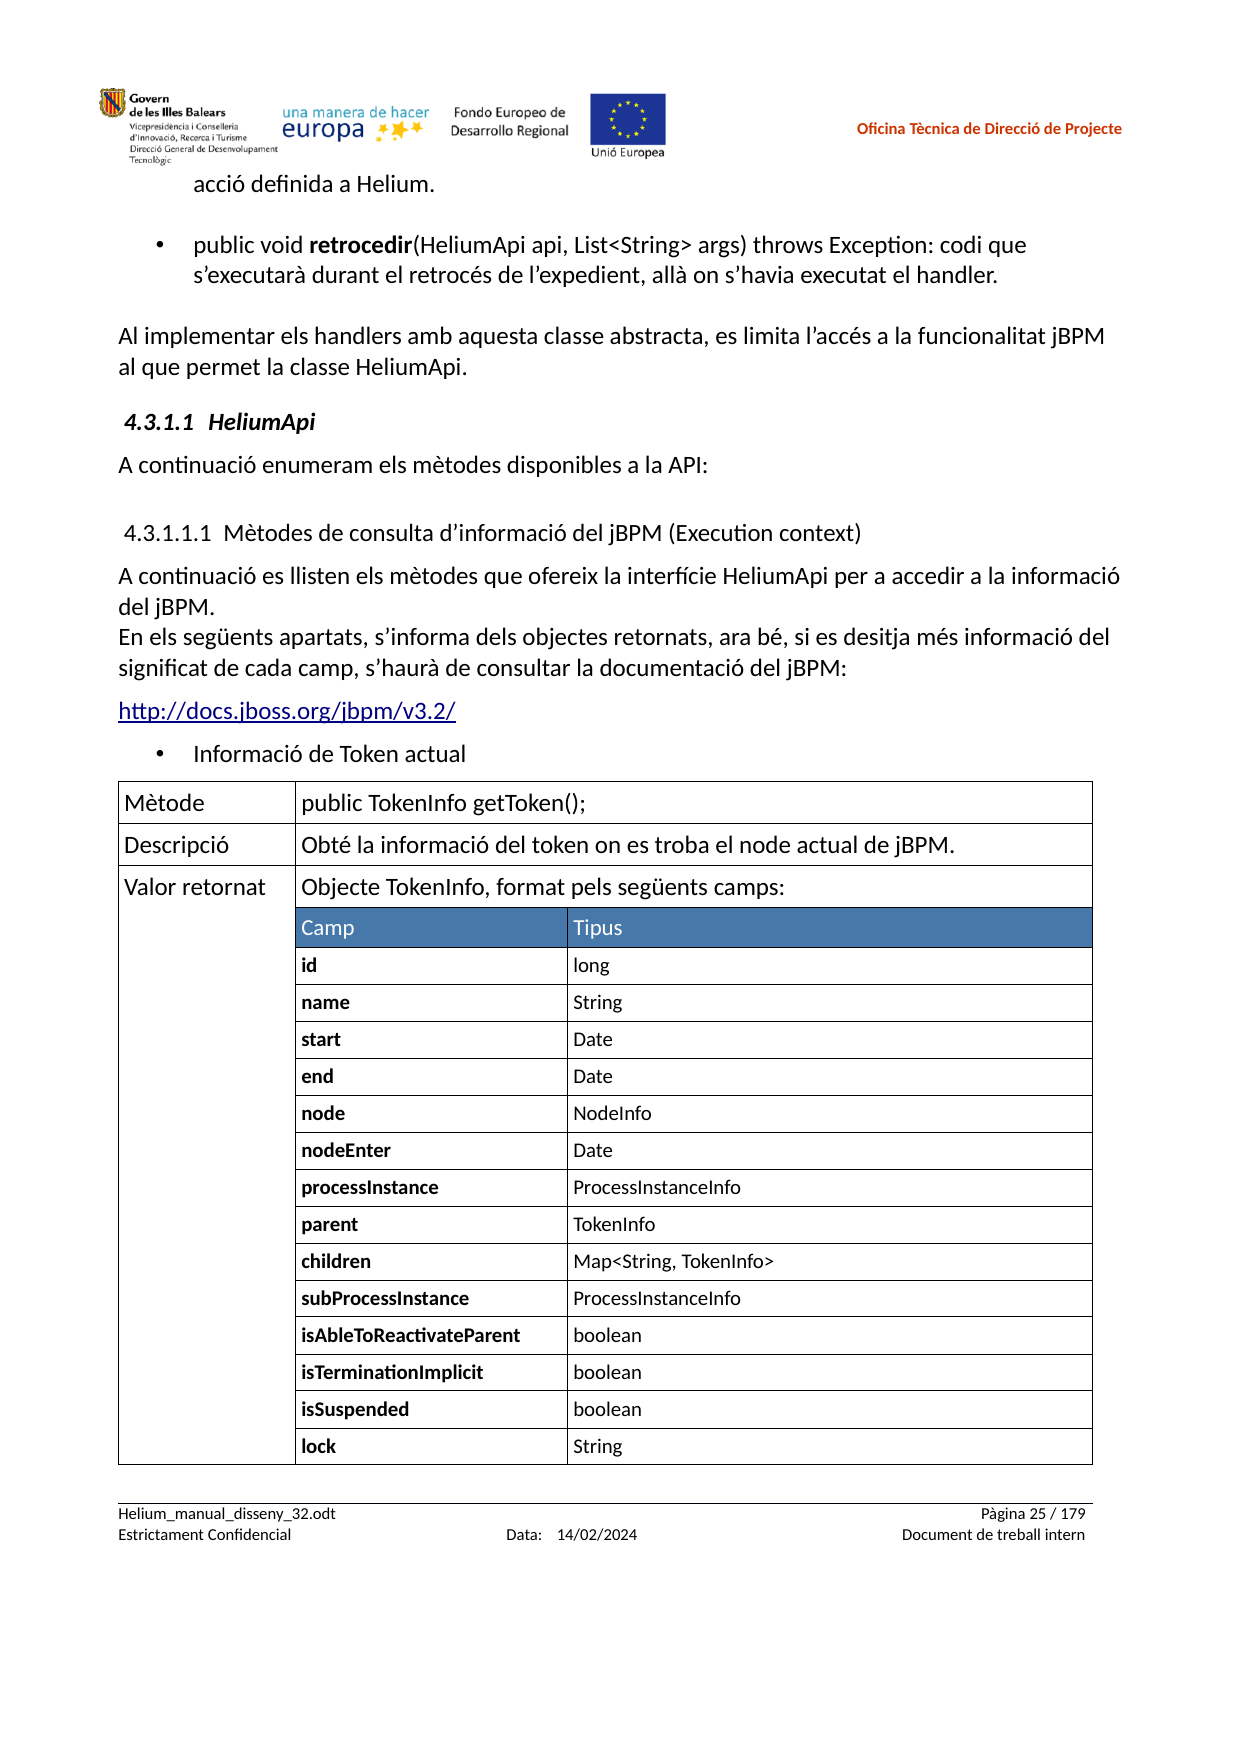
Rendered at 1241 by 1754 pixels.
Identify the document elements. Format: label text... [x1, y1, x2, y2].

table_cell Date [568, 1022, 1092, 1058]
subtitle HeliumApi [118, 407, 1122, 437]
list acció definida a Helium. [156, 168, 1122, 229]
table_cell Date [568, 1059, 1092, 1094]
table_cell TokenInfo [568, 1207, 1092, 1242]
text http://docs.jboss.org/jbpm/v3.2/ [118, 695, 1122, 725]
table_cell Descripció [119, 824, 295, 865]
table_cell end [296, 1059, 567, 1094]
table_cell id [296, 948, 567, 984]
table_cell isTerminationImplicit [296, 1355, 567, 1390]
picture [99, 87, 668, 166]
table_cell Date [568, 1133, 1092, 1168]
table_cell children [296, 1244, 567, 1279]
table_cell isSuspended [296, 1391, 567, 1427]
table_cell String [568, 985, 1092, 1021]
text Al implementar els handlers amb aquesta classe abstracta, es limita l’accés a la funcionalitat jBPM al que permet la classe HeliumApi. [118, 321, 1122, 382]
table_cell subProcessInstance [296, 1281, 567, 1316]
table_cell node [296, 1096, 567, 1132]
table_cell parent [296, 1207, 567, 1242]
table_cell ProcessInstanceInfo [568, 1281, 1092, 1316]
table_cell isAbleToReactivateParent [296, 1317, 567, 1353]
table_cell boolean [568, 1355, 1092, 1390]
list public void retrocedir(HeliumApi api, List<String> args) throws Exception: codi que s’executarà durant el retrocés de l’expedient, allà on s’havia executat el handler. [156, 229, 1122, 290]
table_cell Obté la informació del token on es troba el node actual de jBPM. [296, 824, 1092, 865]
table_cell boolean [568, 1391, 1092, 1427]
table_cell lock [296, 1429, 567, 1464]
text A continuació es llisten els mètodes que ofereix la interfície HeliumApi per a accedir a la informació del jBPM. En els següents apartats, s’informa dels objectes retornats, ara bé, si es desitja més informació del significat de cada camp, s’haurà de consultar la documentació del jBPM: [118, 560, 1122, 682]
table_cell NodeInfo [568, 1096, 1092, 1132]
table_cell Valor retornat [119, 866, 295, 1464]
table_cell Camp [296, 908, 567, 947]
table_cell start [296, 1022, 567, 1058]
table_header Mètode [119, 782, 295, 823]
table_cell boolean [568, 1317, 1092, 1353]
list Informació de Token actual [156, 738, 1122, 768]
table_cell String [568, 1429, 1092, 1464]
table_cell long [568, 948, 1092, 984]
table_cell processInstance [296, 1170, 567, 1206]
table_header public TokenInfo getToken(); [296, 782, 1092, 823]
text A continuació enumeram els mètodes disponibles a la API: [118, 449, 1122, 480]
table_cell Map<String, TokenInfo> [568, 1244, 1092, 1279]
table_cell Tipus [568, 908, 1092, 947]
subtitle Mètodes de consulta d’informació del jBPM (Execution context) [118, 517, 1122, 548]
table_cell name [296, 985, 567, 1021]
table_cell Objecte TokenInfo, format pels següents camps: [296, 866, 1092, 907]
table_cell nodeEnter [296, 1133, 567, 1168]
table_cell ProcessInstanceInfo [568, 1170, 1092, 1206]
